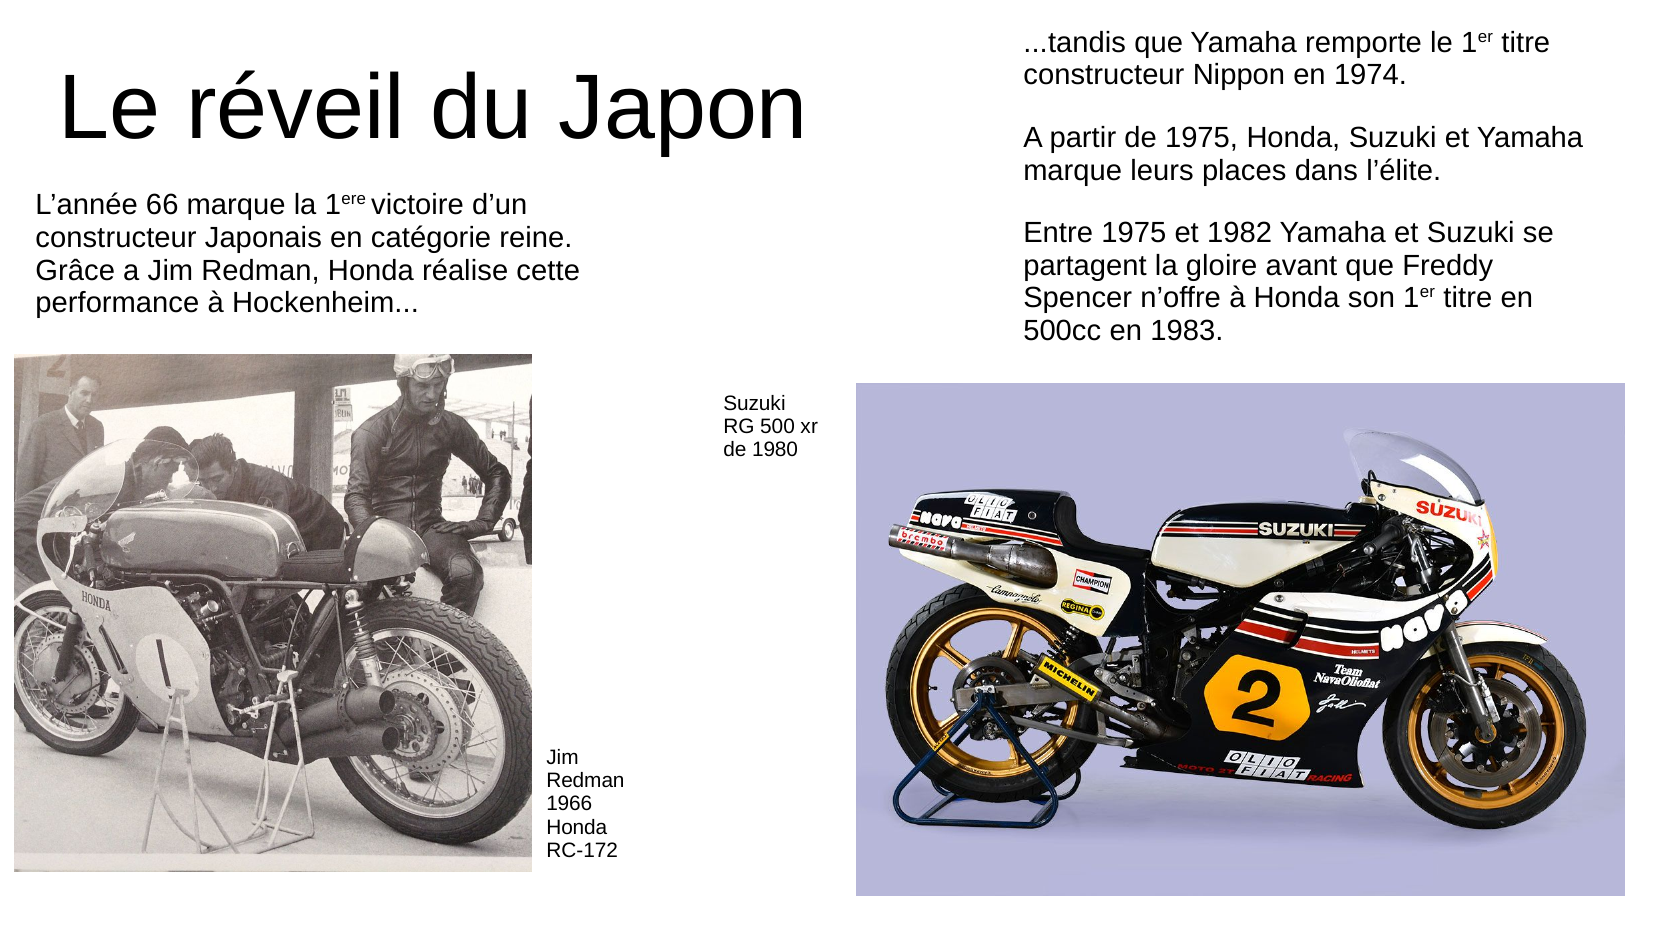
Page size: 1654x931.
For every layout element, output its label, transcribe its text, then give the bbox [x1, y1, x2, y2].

text_box ...tandis que Yamaha remporte le 1er titre constructeur Nippon en 1974. A partir de 1975, Honda, Suzuki et Yamaha marque leurs places dans l’élite. Entre 1975 et 1982 Yamaha et Suzuki se partagent la gloire avant que Freddy Spencer n’offre à Honda son 1er titre en 500cc en 1983. [937, 18, 1625, 355]
text_box Suzuki RG 500 xr de 1980 [708, 383, 857, 473]
title Le réveil du Japon [29, 29, 839, 185]
list L’année 66 marque la 1ere victoire d’un constructeur Japonais en catégorie reine. Grâce a Jim Redman, Honda réalise cette performance à Hockenheim... [0, 188, 650, 355]
text_box Jim Redman 1966 Honda RC-172 [531, 738, 739, 886]
picture [14, 354, 532, 872]
picture [856, 383, 1625, 896]
